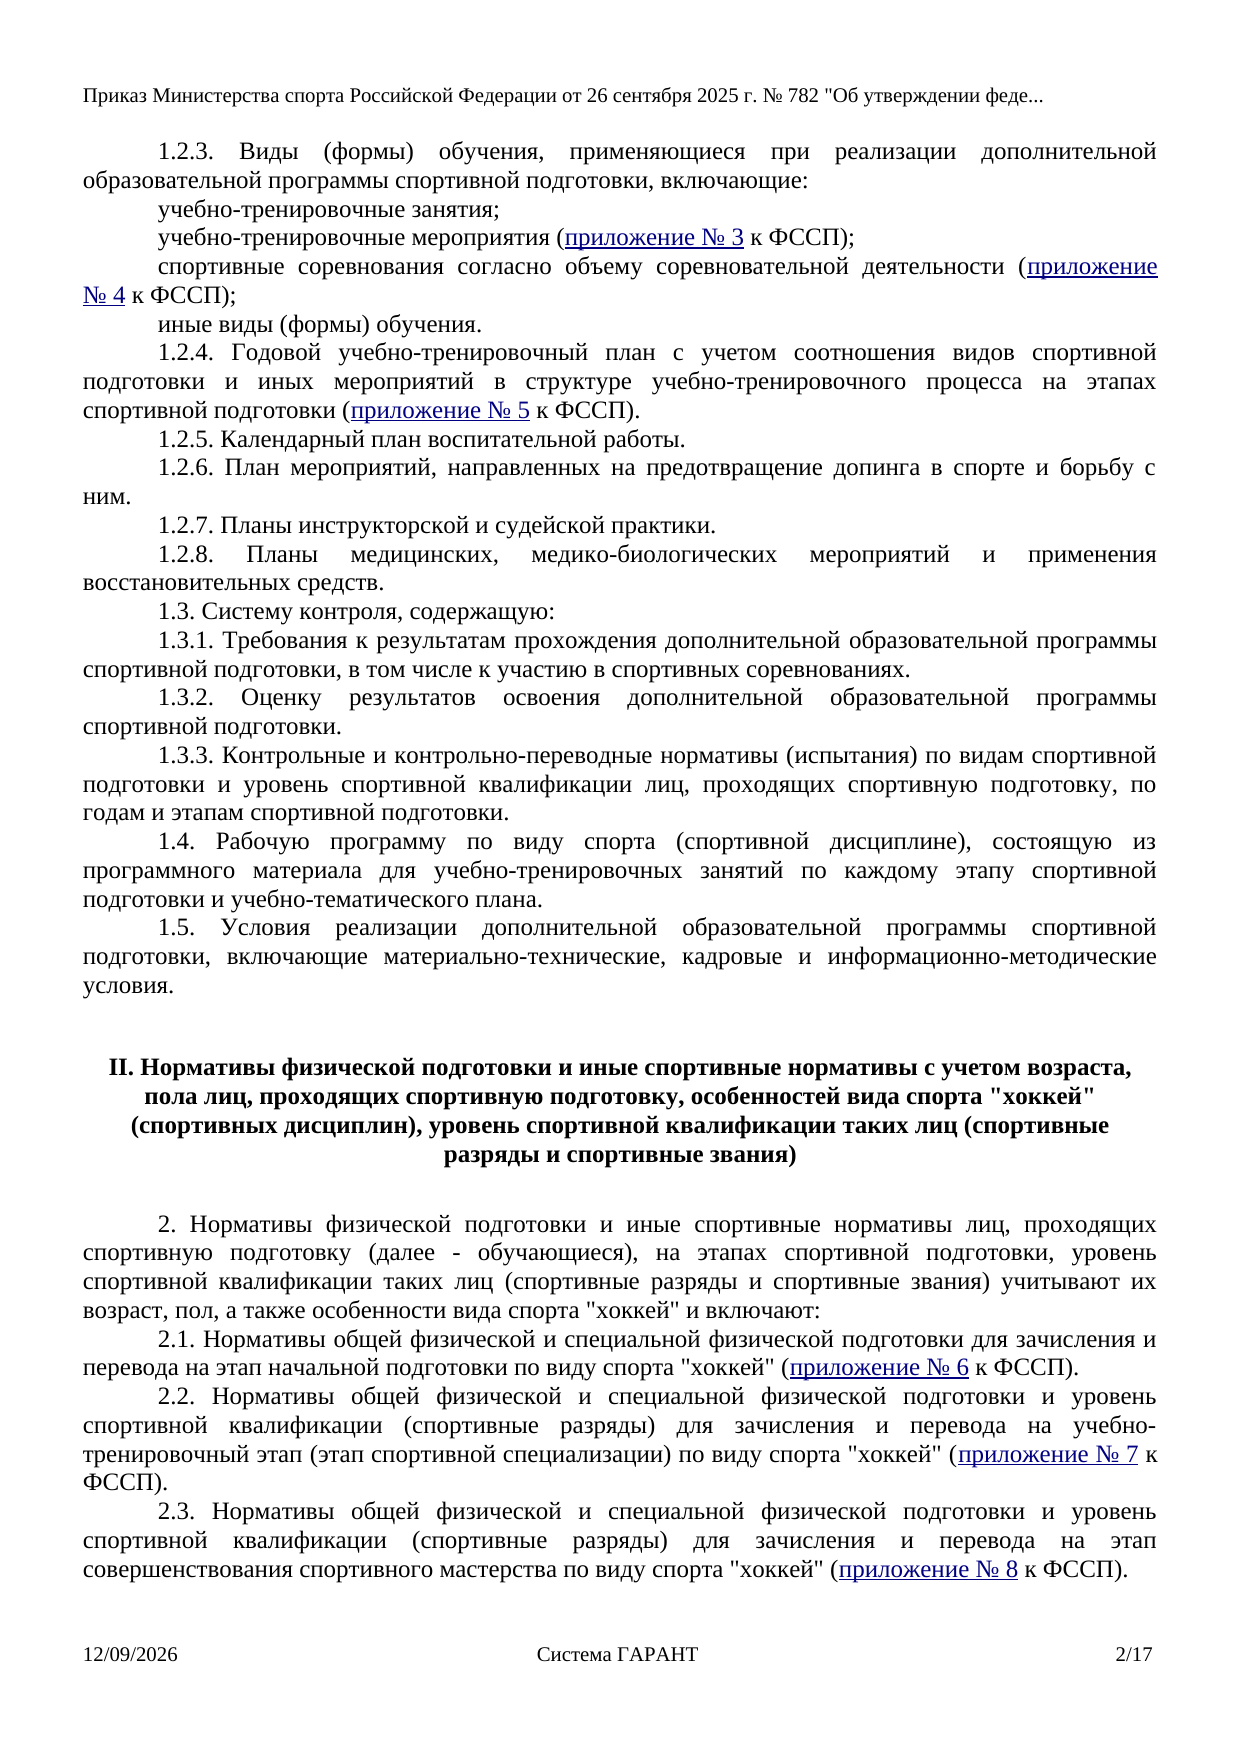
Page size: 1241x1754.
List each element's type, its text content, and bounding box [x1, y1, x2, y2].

text 1.3. Систему контроля, содержащую: [83, 596, 1157, 625]
text 2.3. Нормативы общей физической и специальной физической подготовки и уровень спортивной квалификации (спортивные разряды) для зачисления и перевода на этап совершенствования спортивного мастерства по виду спорта "хоккей" (приложение № 8 к ФССП). [83, 1496, 1157, 1582]
text 1.5. Условия реализации дополнительной образовательной программы спортивной подготовки, включающие материально-технические, кадровые и информационно-методические условия. [83, 912, 1157, 999]
text 1.2.6. План мероприятий, направленных на предотвращение допинга в спорте и борьбу с ним. [83, 452, 1157, 510]
text 2.2. Нормативы общей физической и специальной физической подготовки и уровень спортивной квалификации (спортивные разряды) для зачисления и перевода на учебно-тренировочный этап (этап спортивной специализации) по виду спорта "хоккей" (приложение № 7 к ФССП). [83, 1381, 1157, 1496]
text 1.2.7. Планы инструкторской и судейской практики. [83, 510, 1157, 539]
text 1.2.4. Годовой учебно-тренировочный план с учетом соотношения видов спортивной подготовки и иных мероприятий в структуре учебно-тренировочного процесса на этапах спортивной подготовки (приложение № 5 к ФССП). [83, 337, 1157, 424]
text иные виды (формы) обучения. [83, 309, 1157, 337]
text учебно-тренировочные мероприятия (приложение № 3 к ФССП); [83, 222, 1157, 251]
subtitle II. Нормативы физической подготовки и иные спортивные нормативы с учетом возраста, пола лиц, проходящих спортивную подготовку, особенностей вида спорта "хоккей" (спортивных дисциплин), уровень спортивной квалификации таких лиц (спортивные разряды и спортивные звания) [83, 1052, 1157, 1167]
text 1.2.8. Планы медицинских, медико-биологических мероприятий и применения восстановительных средств. [83, 539, 1157, 596]
text спортивные соревнования согласно объему соревновательной деятельности (приложение № 4 к ФССП); [83, 251, 1157, 309]
text 1.2.5. Календарный план воспитательной работы. [83, 424, 1157, 452]
text 1.3.3. Контрольные и контрольно-переводные нормативы (испытания) по видам спортивной подготовки и уровень спортивной квалификации лиц, проходящих спортивную подготовку, по годам и этапам спортивной подготовки. [83, 740, 1157, 826]
text учебно-тренировочные занятия; [83, 194, 1157, 222]
text 1.2.3. Виды (формы) обучения, применяющиеся при реализации дополнительной образовательной программы спортивной подготовки, включающие: [83, 136, 1157, 194]
text 2. Нормативы физической подготовки и иные спортивные нормативы лиц, проходящих спортивную подготовку (далее - обучающиеся), на этапах спортивной подготовки, уровень спортивной квалификации таких лиц (спортивные разряды и спортивные звания) учитывают их возраст, пол, а также особенности вида спорта "хоккей" и включают: [83, 1209, 1157, 1324]
text 1.3.1. Требования к результатам прохождения дополнительной образовательной программы спортивной подготовки, в том числе к участию в спортивных соревнованиях. [83, 625, 1157, 682]
text 1.3.2. Оценку результатов освоения дополнительной образовательной программы спортивной подготовки. [83, 682, 1157, 740]
text 1.4. Рабочую программу по виду спорта (спортивной дисциплине), состоящую из программного материала для учебно-тренировочных занятий по каждому этапу спортивной подготовки и учебно-тематического плана. [83, 826, 1157, 912]
text 2.1. Нормативы общей физической и специальной физической подготовки для зачисления и перевода на этап начальной подготовки по виду спорта "хоккей" (приложение № 6 к ФССП). [83, 1324, 1157, 1381]
